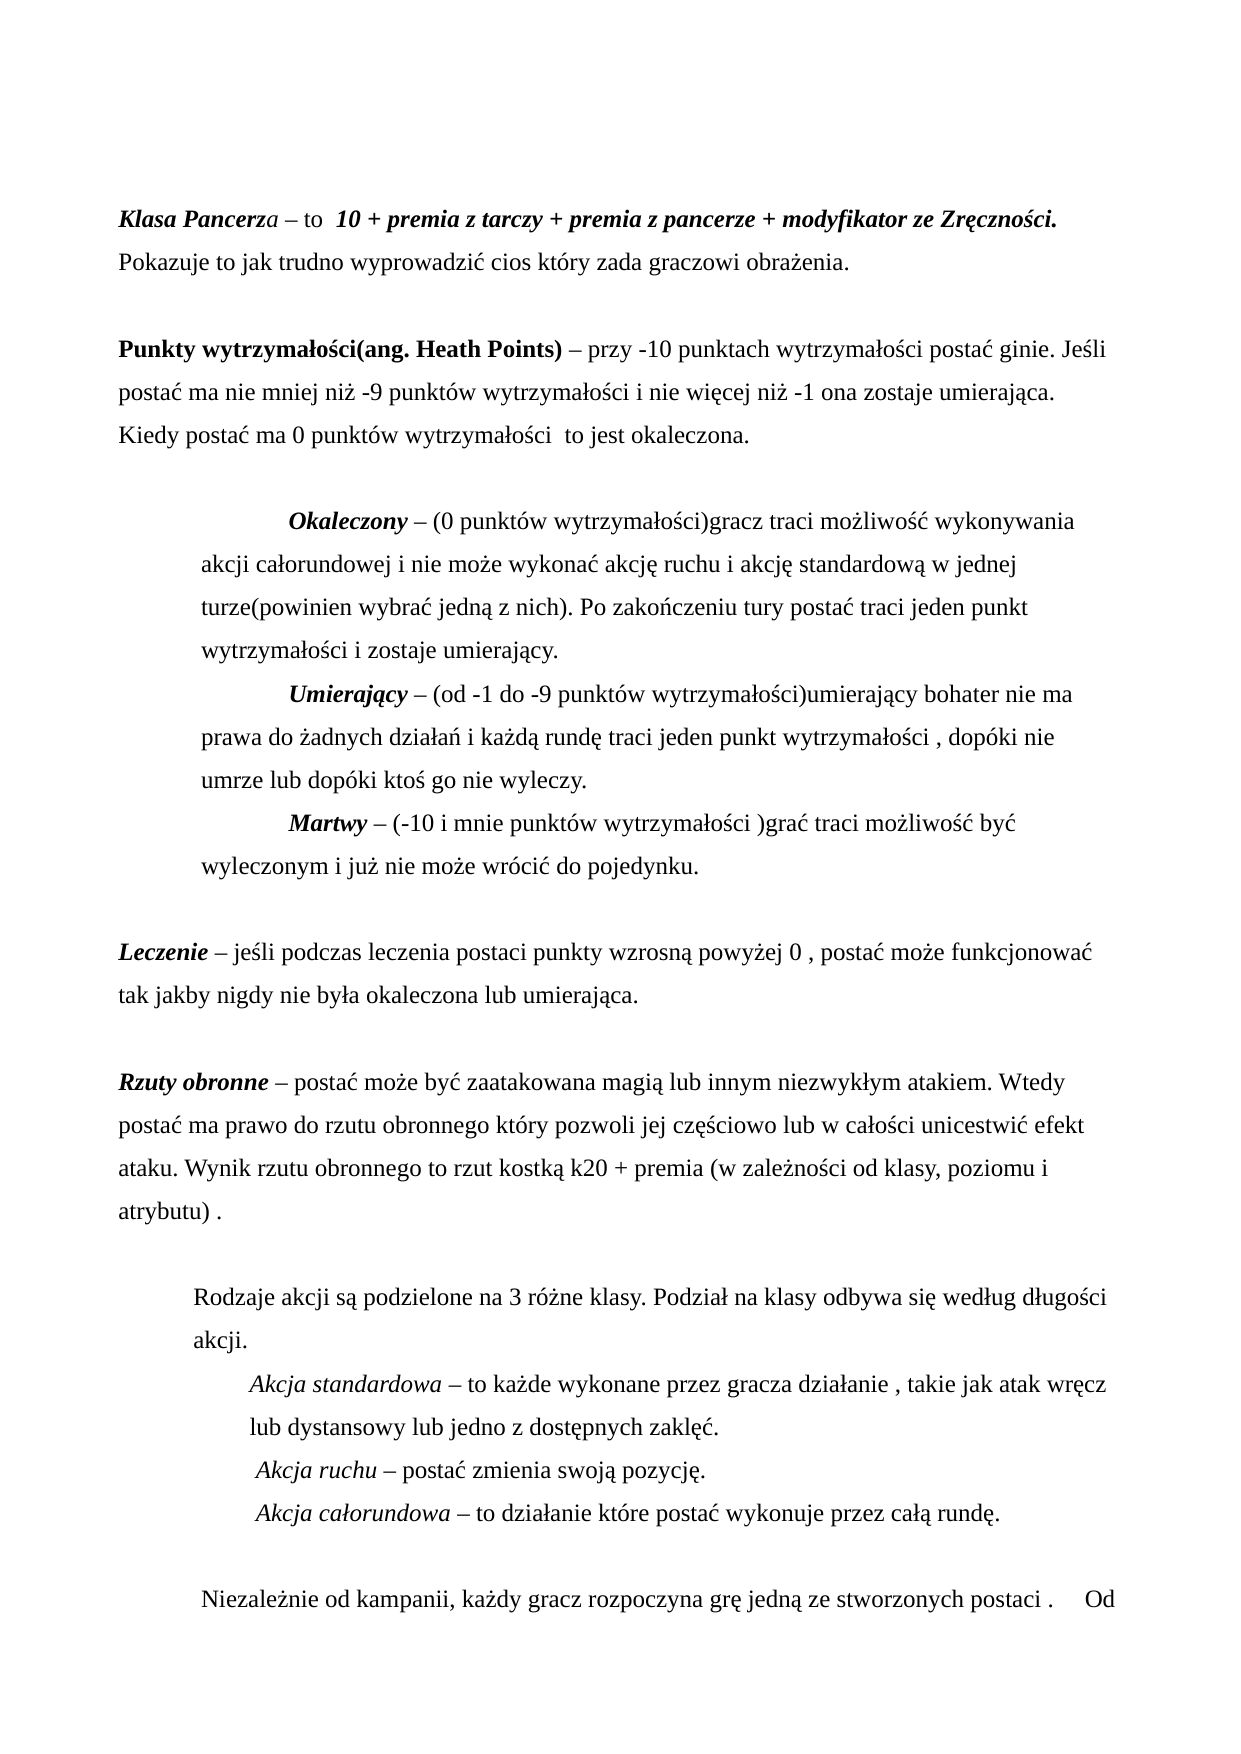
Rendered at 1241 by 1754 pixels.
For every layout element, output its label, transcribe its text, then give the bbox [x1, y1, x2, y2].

text Leczenie – jeśli podczas leczenia postaci punkty wzrosną powyżej 0 , postać może funkcjonować tak jakby nigdy nie była okaleczona lub umierająca. [118, 937, 1122, 1009]
text Punkty wytrzymałości(ang. Heath Points) – przy -10 punktach wytrzymałości postać ginie. Jeśli postać ma nie mniej niż -9 punktów wytrzymałości i nie więcej niż -1 ona zostaje umierająca. Kiedy postać ma 0 punktów wytrzymałości to jest okaleczona. [118, 334, 1122, 449]
text Akcja ruchu – postać zmienia swoją pozycję. Akcja całorundowa – to działanie które postać wykonuje przez całą rundę. [249, 1455, 1122, 1527]
text Okaleczony – (0 punktów wytrzymałości)gracz traci możliwość wykonywania akcji całorundowej i nie może wykonać akcję ruchu i akcję standardową w jednej turze(powinien wybrać jedną z nich). Po zakończeniu tury postać traci jeden punkt wytrzymałości i zostaje umierający. [201, 506, 1122, 664]
text Niezależnie od kampanii, każdy gracz rozpoczyna grę jedną ze stworzonych postaci . Od [118, 1584, 1122, 1613]
text Martwy – (-10 i mnie punktów wytrzymałości )grać traci możliwość być wyleczonym i już nie może wrócić do pojedynku. [201, 808, 1122, 880]
text Rzuty obronne – postać może być zaatakowana magią lub innym niezwykłym atakiem. Wtedy postać ma prawo do rzutu obronnego który pozwoli jej częściowo lub w całości unicestwić efekt ataku. Wynik rzutu obronnego to rzut kostką k20 + premia (w zależności od klasy, poziomu i atrybutu) . [118, 1067, 1122, 1225]
text Akcja standardowa – to każde wykonane przez gracza działanie , takie jak atak wręcz lub dystansowy lub jedno z dostępnych zaklęć. [249, 1369, 1122, 1441]
text Umierający – (od -1 do -9 punktów wytrzymałości)umierający bohater nie ma prawa do żadnych działań i każdą rundę traci jeden punkt wytrzymałości , dopóki nie umrze lub dopóki ktoś go nie wyleczy. [201, 679, 1122, 794]
text Rodzaje akcji są podzielone na 3 różne klasy. Podział na klasy odbywa się według długości akcji. [193, 1282, 1122, 1354]
text Klasa Pancerza – to 10 + premia z tarczy + premia z pancerze + modyfikator ze Zręczności. Pokazuje to jak trudno wyprowadzić cios który zada graczowi obrażenia. [118, 204, 1122, 276]
